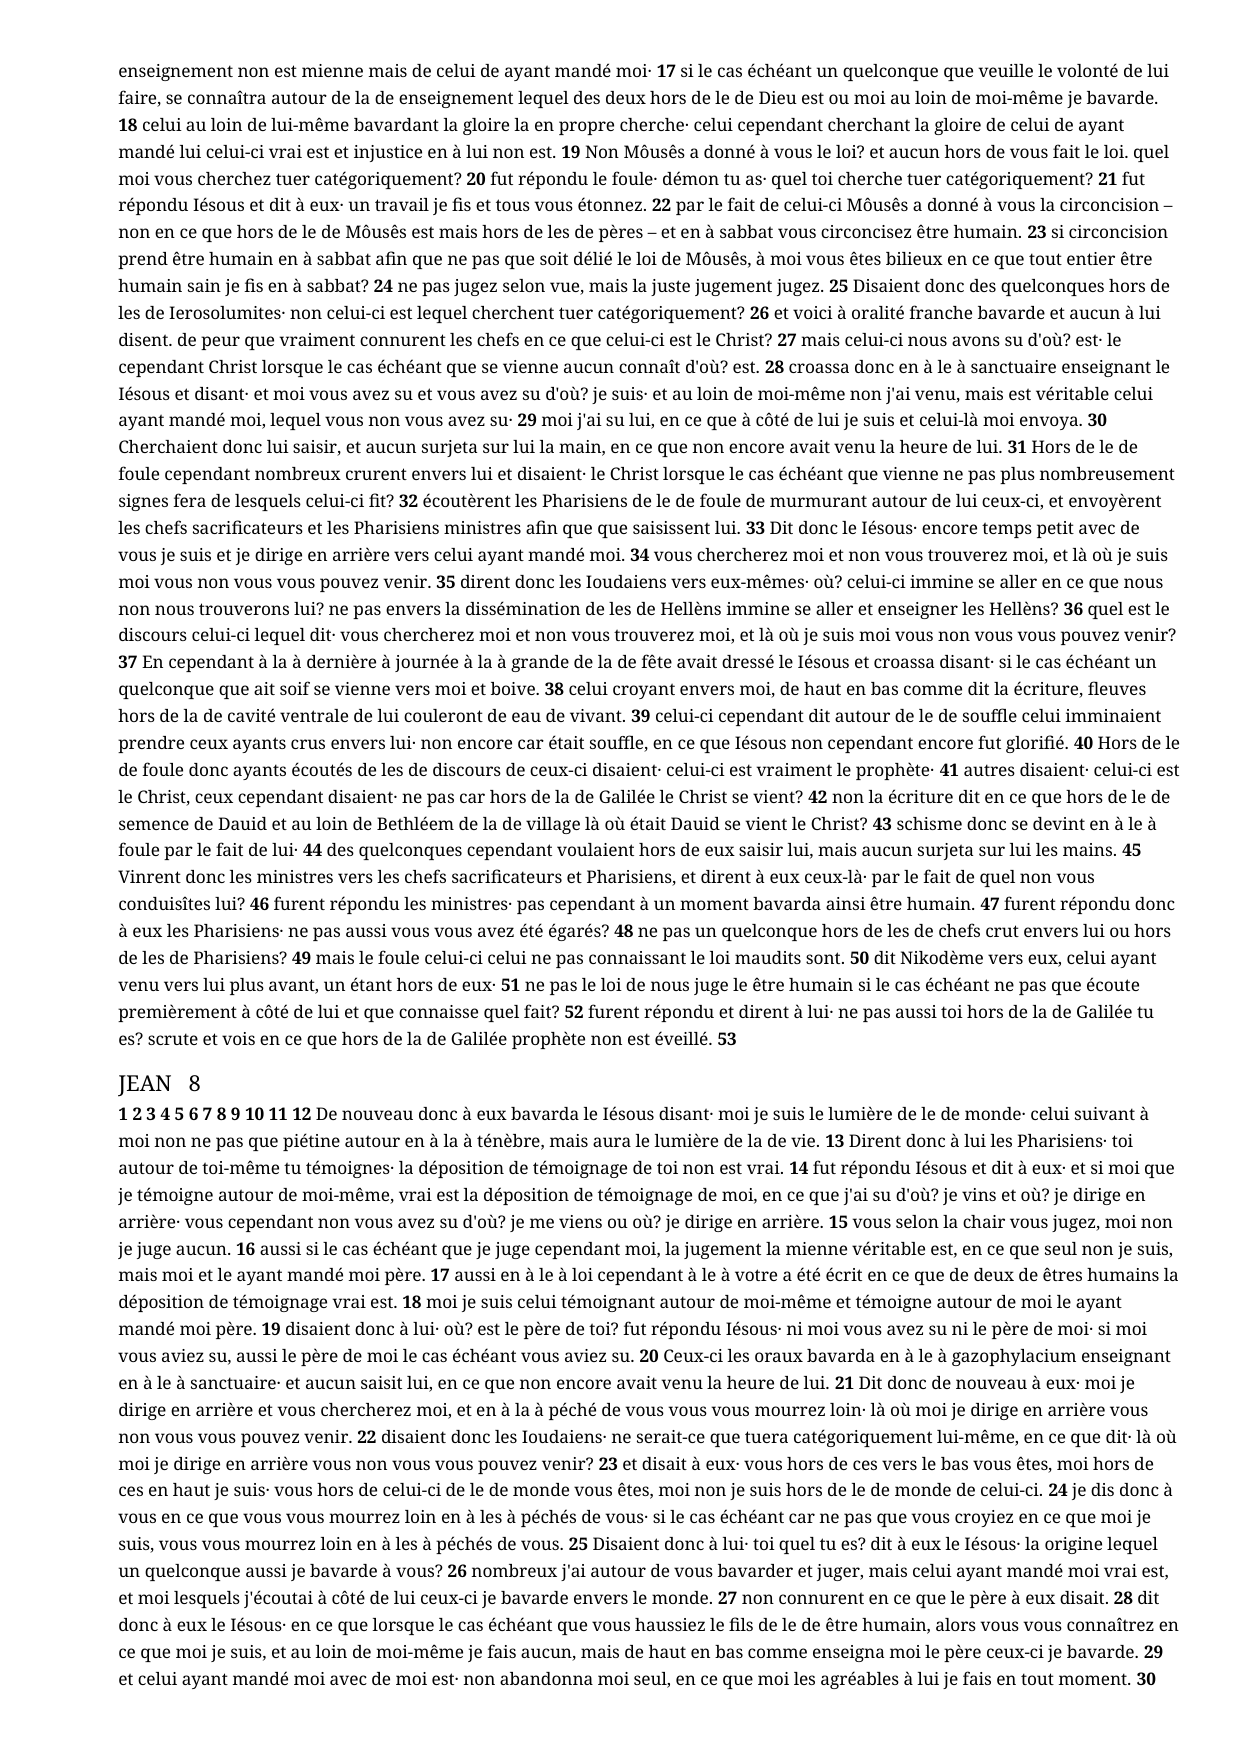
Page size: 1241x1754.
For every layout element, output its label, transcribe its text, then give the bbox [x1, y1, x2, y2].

text 1 2 3 4 5 6 7 8 9 10 11 12 De nouveau donc à eux bavarda le Iésous disant· moi je suis le lumière de le de monde· celui suivant à moi non ne pas que piétine autour en à la à ténèbre, mais aura le lumière de la de vie. 13 Dirent donc à lui les Pharisiens· toi autour de toi-même tu témoignes· la déposition de témoignage de toi non est vrai. 14 fut répondu Iésous et dit à eux· et si moi que je témoigne autour de moi-même, vrai est la déposition de témoignage de moi, en ce que j'ai su d'où? je vins et où? je dirige en arrière· vous cependant non vous avez su d'où? je me viens ou où? je dirige en arrière. 15 vous selon la chair vous jugez, moi non je juge aucun. 16 aussi si le cas échéant que je juge cependant moi, la jugement la mienne véritable est, en ce que seul non je suis, mais moi et le ayant mandé moi père. 17 aussi en à le à loi cependant à le à votre a été écrit en ce que de deux de êtres humains la déposition de témoignage vrai est. 18 moi je suis celui témoignant autour de moi-même et témoigne autour de moi le ayant mandé moi père. 19 disaient donc à lui· où? est le père de toi? fut répondu Iésous· ni moi vous avez su ni le père de moi· si moi vous aviez su, aussi le père de moi le cas échéant vous aviez su. 20 Ceux-ci les oraux bavarda en à le à gazophylacium enseignant en à le à sanctuaire· et aucun saisit lui, en ce que non encore avait venu la heure de lui. 21 Dit donc de nouveau à eux· moi je dirige en arrière et vous chercherez moi, et en à la à péché de vous vous vous mourrez loin· là où moi je dirige en arrière vous non vous vous pouvez venir. 22 disaient donc les Ioudaiens· ne serait-ce que tuera catégoriquement lui-même, en ce que dit· là où moi je dirige en arrière vous non vous vous pouvez venir? 23 et disait à eux· vous hors de ces vers le bas vous êtes, moi hors de ces en haut je suis· vous hors de celui-ci de le de monde vous êtes, moi non je suis hors de le de monde de celui-ci. 24 je dis donc à vous en ce que vous vous mourrez loin en à les à péchés de vous· si le cas échéant car ne pas que vous croyiez en ce que moi je suis, vous vous mourrez loin en à les à péchés de vous. 25 Disaient donc à lui· toi quel tu es? dit à eux le Iésous· la origine lequel un quelconque aussi je bavarde à vous? 26 nombreux j'ai autour de vous bavarder et juger, mais celui ayant mandé moi vrai est, et moi lesquels j'écoutai à côté de lui ceux-ci je bavarde envers le monde. 27 non connurent en ce que le père à eux disait. 28 dit donc à eux le Iésous· en ce que lorsque le cas échéant que vous haussiez le fils de le de être humain, alors vous vous connaîtrez en ce que moi je suis, et au loin de moi-même je fais aucun, mais de haut en bas comme enseigna moi le père ceux-ci je bavarde. 29 et celui ayant mandé moi avec de moi est· non abandonna moi seul, en ce que moi les agréables à lui je fais en tout moment. 30 [118, 1102, 1181, 1690]
text enseignement non est mienne mais de celui de ayant mandé moi· 17 si le cas échéant un quelconque que veuille le volonté de lui faire, se connaîtra autour de la de enseignement lequel des deux hors de le de Dieu est ou moi au loin de moi-même je bavarde. 18 celui au loin de lui-même bavardant la gloire la en propre cherche· celui cependant cherchant la gloire de celui de ayant mandé lui celui-ci vrai est et injustice en à lui non est. 19 Non Môusês a donné à vous le loi? et aucun hors de vous fait le loi. quel moi vous cherchez tuer catégoriquement? 20 fut répondu le foule· démon tu as· quel toi cherche tuer catégoriquement? 21 fut répondu Iésous et dit à eux· un travail je fis et tous vous étonnez. 22 par le fait de celui-ci Môusês a donné à vous la circoncision – non en ce que hors de le de Môusês est mais hors de les de pères – et en à sabbat vous circoncisez être humain. 23 si circoncision prend être humain en à sabbat afin que ne pas que soit délié le loi de Môusês, à moi vous êtes bilieux en ce que tout entier être humain sain je fis en à sabbat? 24 ne pas jugez selon vue, mais la juste jugement jugez. 25 Disaient donc des quelconques hors de les de Ierosolumites· non celui-ci est lequel cherchent tuer catégoriquement? 26 et voici à oralité franche bavarde et aucun à lui disent. de peur que vraiment connurent les chefs en ce que celui-ci est le Christ? 27 mais celui-ci nous avons su d'où? est· le cependant Christ lorsque le cas échéant que se vienne aucun connaît d'où? est. 28 croassa donc en à le à sanctuaire enseignant le Iésous et disant· et moi vous avez su et vous avez su d'où? je suis· et au loin de moi-même non j'ai venu, mais est véritable celui ayant mandé moi, lequel vous non vous avez su· 29 moi j'ai su lui, en ce que à côté de lui je suis et celui-là moi envoya. 30 Cherchaient donc lui saisir, et aucun surjeta sur lui la main, en ce que non encore avait venu la heure de lui. 31 Hors de le de foule cependant nombreux crurent envers lui et disaient· le Christ lorsque le cas échéant que vienne ne pas plus nombreusement signes fera de lesquels celui-ci fit? 32 écoutèrent les Pharisiens de le de foule de murmurant autour de lui ceux-ci, et envoyèrent les chefs sacrificateurs et les Pharisiens ministres afin que que saisissent lui. 33 Dit donc le Iésous· encore temps petit avec de vous je suis et je dirige en arrière vers celui ayant mandé moi. 34 vous chercherez moi et non vous trouverez moi, et là où je suis moi vous non vous vous pouvez venir. 35 dirent donc les Ioudaiens vers eux-mêmes· où? celui-ci immine se aller en ce que nous non nous trouverons lui? ne pas envers la dissémination de les de Hellèns immine se aller et enseigner les Hellèns? 36 quel est le discours celui-ci lequel dit· vous chercherez moi et non vous trouverez moi, et là où je suis moi vous non vous vous pouvez venir? 37 En cependant à la à dernière à journée à la à grande de la de fête avait dressé le Iésous et croassa disant· si le cas échéant un quelconque que ait soif se vienne vers moi et boive. 38 celui croyant envers moi, de haut en bas comme dit la écriture, fleuves hors de la de cavité ventrale de lui couleront de eau de vivant. 39 celui-ci cependant dit autour de le de souffle celui imminaient prendre ceux ayants crus envers lui· non encore car était souffle, en ce que Iésous non cependant encore fut glorifié. 40 Hors de le de foule donc ayants écoutés de les de discours de ceux-ci disaient· celui-ci est vraiment le prophète· 41 autres disaient· celui-ci est le Christ, ceux cependant disaient· ne pas car hors de la de Galilée le Christ se vient? 42 non la écriture dit en ce que hors de le de semence de Dauid et au loin de Bethléem de la de village là où était Dauid se vient le Christ? 43 schisme donc se devint en à le à foule par le fait de lui· 44 des quelconques cependant voulaient hors de eux saisir lui, mais aucun surjeta sur lui les mains. 45 Vinrent donc les ministres vers les chefs sacrificateurs et Pharisiens, et dirent à eux ceux-là· par le fait de quel non vous conduisîtes lui? 46 furent répondu les ministres· pas cependant à un moment bavarda ainsi être humain. 47 furent répondu donc à eux les Pharisiens· ne pas aussi vous vous avez été égarés? 48 ne pas un quelconque hors de les de chefs crut envers lui ou hors de les de Pharisiens? 49 mais le foule celui-ci celui ne pas connaissant le loi maudits sont. 50 dit Nikodème vers eux, celui ayant venu vers lui plus avant, un étant hors de eux· 51 ne pas le loi de nous juge le être humain si le cas échéant ne pas que écoute premièrement à côté de lui et que connaisse quel fait? 52 furent répondu et dirent à lui· ne pas aussi toi hors de la de Galilée tu es? scrute et vois en ce que hors de la de Galilée prophète non est éveillé. 53 [118, 59, 1181, 1050]
text JEAN 8 [118, 1068, 1181, 1098]
